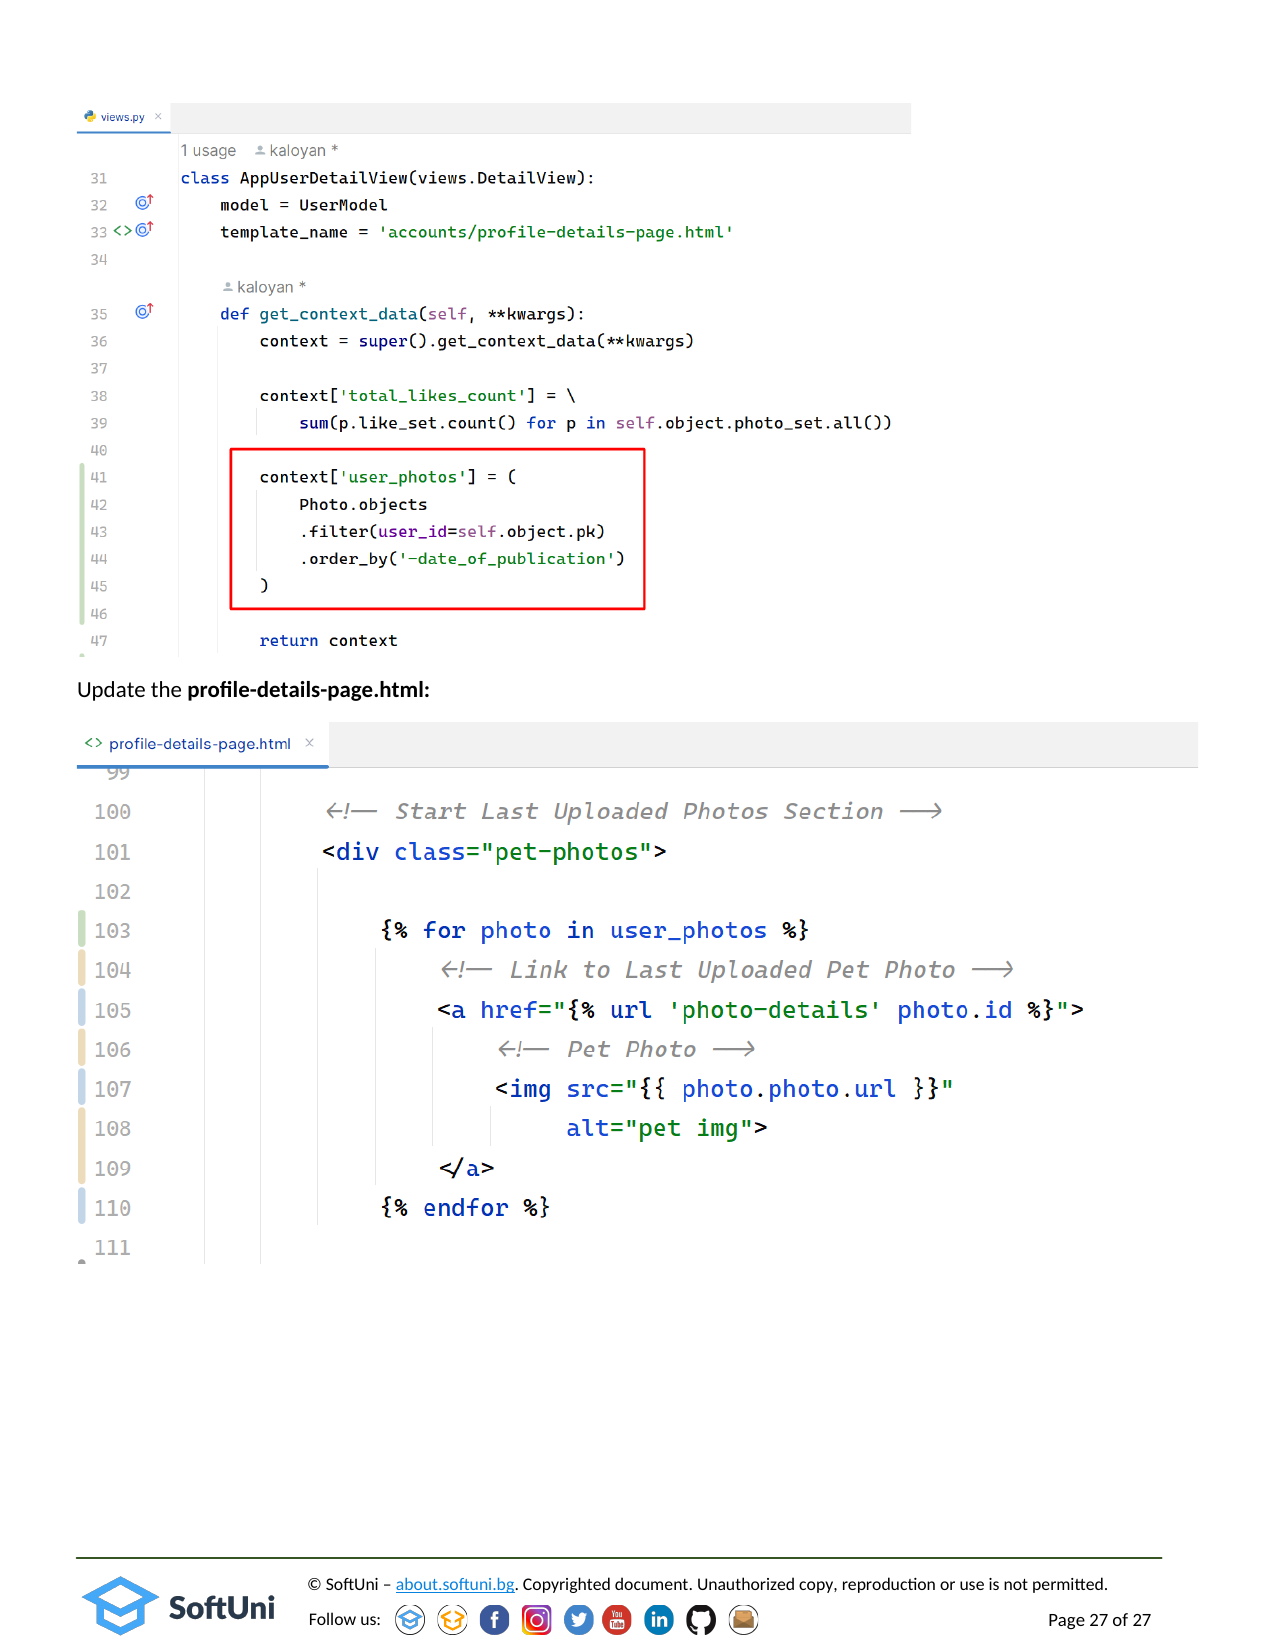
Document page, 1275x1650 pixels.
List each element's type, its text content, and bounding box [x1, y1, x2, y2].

picture [644, 1605, 651, 1613]
picture [76, 722, 1199, 1264]
picture [564, 1605, 594, 1635]
picture [665, 1626, 674, 1635]
picture [602, 1605, 632, 1635]
picture [395, 1605, 425, 1635]
picture [76, 103, 912, 657]
picture [667, 1605, 674, 1613]
picture [686, 1605, 716, 1635]
picture [437, 1605, 468, 1635]
text Update the profile-details-page.html: [77, 675, 1198, 703]
picture [522, 1605, 552, 1635]
picture [644, 1626, 653, 1635]
picture [479, 1605, 510, 1635]
picture [75, 1570, 281, 1641]
picture [728, 1605, 759, 1635]
picture [658, 1617, 667, 1626]
